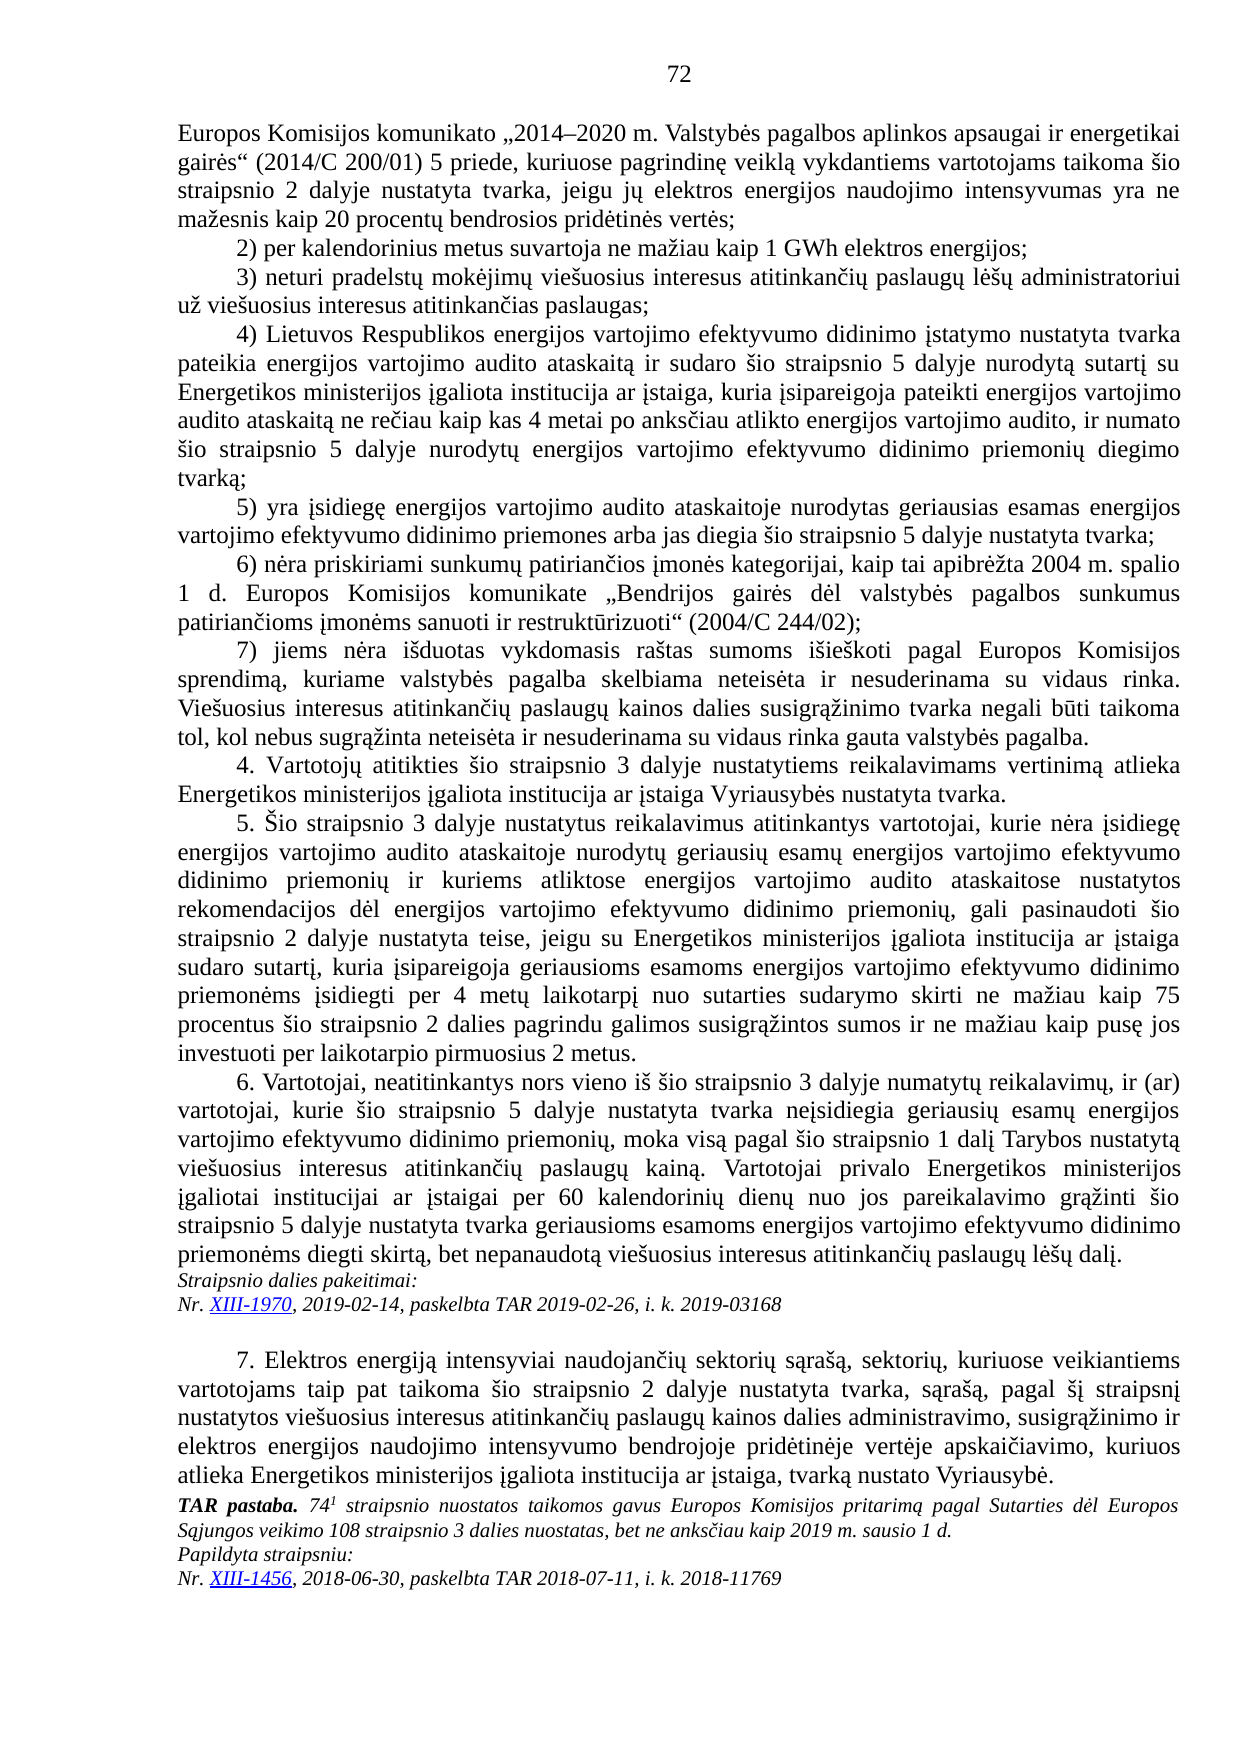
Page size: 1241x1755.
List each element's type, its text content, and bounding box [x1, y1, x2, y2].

text 2) per kalendorinius metus suvartoja ne mažiau kaip 1 GWh elektros energijos; [177, 233, 1181, 262]
text Nr. XIII-1970, 2019-02-14, paskelbta TAR 2019-02-26, i. k. 2019-03168 [177, 1292, 1181, 1316]
text 5. Šio straipsnio 3 dalyje nustatytus reikalavimus atitinkantys vartotojai, kurie nėra įsidiegę energijos vartojimo audito ataskaitoje nurodytų geriausių esamų energijos vartojimo efektyvumo didinimo priemonių ir kuriems atliktose energijos vartojimo audito ataskaitose nustatytos rekomendacijos dėl energijos vartojimo efektyvumo didinimo priemonių, gali pasinaudoti šio straipsnio 2 dalyje nustatyta teise, jeigu su Energetikos ministerijos įgaliota institucija ar įstaiga sudaro sutartį, kuria įsipareigoja geriausioms esamoms energijos vartojimo efektyvumo didinimo priemonėms įsidiegti per 4 metų laikotarpį nuo sutarties sudarymo skirti ne mažiau kaip 75 procentus šio straipsnio 2 dalies pagrindu galimos susigrąžintos sumos ir ne mažiau kaip pusę jos investuoti per laikotarpio pirmuosius 2 metus. [177, 808, 1181, 1067]
text 5) yra įsidiegę energijos vartojimo audito ataskaitoje nurodytas geriausias esamas energijos vartojimo efektyvumo didinimo priemones arba jas diegia šio straipsnio 5 dalyje nustatyta tvarka; [177, 492, 1181, 549]
text 7. Elektros energiją intensyviai naudojančių sektorių sąrašą, sektorių, kuriuose veikiantiems vartotojams taip pat taikoma šio straipsnio 2 dalyje nustatyta tvarka, sąrašą, pagal šį straipsnį nustatytos viešuosius interesus atitinkančių paslaugų kainos dalies administravimo, susigrąžinimo ir elektros energijos naudojimo intensyvumo bendrojoje pridėtinėje vertėje apskaičiavimo, kuriuos atlieka Energetikos ministerijos įgaliota institucija ar įstaiga, tvarką nustato Vyriausybė. [177, 1345, 1181, 1489]
text 4. Vartotojų atitikties šio straipsnio 3 dalyje nustatytiems reikalavimams vertinimą atlieka Energetikos ministerijos įgaliota institucija ar įstaiga Vyriausybės nustatyta tvarka. [177, 751, 1181, 808]
text Straipsnio dalies pakeitimai: [177, 1268, 1181, 1292]
text 4) Lietuvos Respublikos energijos vartojimo efektyvumo didinimo įstatymo nustatyta tvarka pateikia energijos vartojimo audito ataskaitą ir sudaro šio straipsnio 5 dalyje nurodytą sutartį su Energetikos ministerijos įgaliota institucija ar įstaiga, kuria įsipareigoja pateikti energijos vartojimo audito ataskaitą ne rečiau kaip kas 4 metai po anksčiau atlikto energijos vartojimo audito, ir numato šio straipsnio 5 dalyje nurodytų energijos vartojimo efektyvumo didinimo priemonių diegimo tvarką; [177, 319, 1181, 492]
text 6. Vartotojai, neatitinkantys nors vieno iš šio straipsnio 3 dalyje numatytų reikalavimų, ir (ar) vartotojai, kurie šio straipsnio 5 dalyje nustatyta tvarka neįsidiegia geriausių esamų energijos vartojimo efektyvumo didinimo priemonių, moka visą pagal šio straipsnio 1 dalį Tarybos nustatytą viešuosius interesus atitinkančių paslaugų kainą. Vartotojai privalo Energetikos ministerijos įgaliotai institucijai ar įstaigai per 60 kalendorinių dienų nuo jos pareikalavimo grąžinti šio straipsnio 5 dalyje nustatyta tvarka geriausioms esamoms energijos vartojimo efektyvumo didinimo priemonėms diegti skirtą, bet nepanaudotą viešuosius interesus atitinkančių paslaugų lėšų dalį. [177, 1067, 1181, 1268]
text Europos Komisijos komunikato „2014–2020 m. Valstybės pagalbos aplinkos apsaugai ir energetikai gairės“ (2014/C 200/01) 5 priede, kuriuose pagrindinę veiklą vykdantiems vartotojams taikoma šio straipsnio 2 dalyje nustatyta tvarka, jeigu jų elektros energijos naudojimo intensyvumas yra ne mažesnis kaip 20 procentų bendrosios pridėtinės vertės; [177, 118, 1181, 233]
text 7) jiems nėra išduotas vykdomasis raštas sumoms išieškoti pagal Europos Komisijos sprendimą, kuriame valstybės pagalba skelbiama neteisėta ir nesuderinama su vidaus rinka. Viešuosius interesus atitinkančių paslaugų kainos dalies susigrąžinimo tvarka negali būti taikoma tol, kol nebus sugrąžinta neteisėta ir nesuderinama su vidaus rinka gauta valstybės pagalba. [177, 636, 1181, 751]
text TAR pastaba. 741 straipsnio nuostatos taikomos gavus Europos Komisijos pritarimą pagal Sutarties dėl Europos Sąjungos veikimo 108 straipsnio 3 dalies nuostatas, bet ne anksčiau kaip 2019 m. sausio 1 d. [177, 1489, 1181, 1542]
text Papildyta straipsniu: [177, 1542, 1181, 1566]
text 6) nėra priskiriami sunkumų patiriančios įmonės kategorijai, kaip tai apibrėžta 2004 m. spalio 1 d. Europos Komisijos komunikate „Bendrijos gairės dėl valstybės pagalbos sunkumus patiriančioms įmonėms sanuoti ir restruktūrizuoti“ (2004/C 244/02); [177, 549, 1181, 636]
text Nr. XIII-1456, 2018-06-30, paskelbta TAR 2018-07-11, i. k. 2018-11769 [177, 1566, 1181, 1590]
text 3) neturi pradelstų mokėjimų viešuosius interesus atitinkančių paslaugų lėšų administratoriui už viešuosius interesus atitinkančias paslaugas; [177, 262, 1181, 319]
